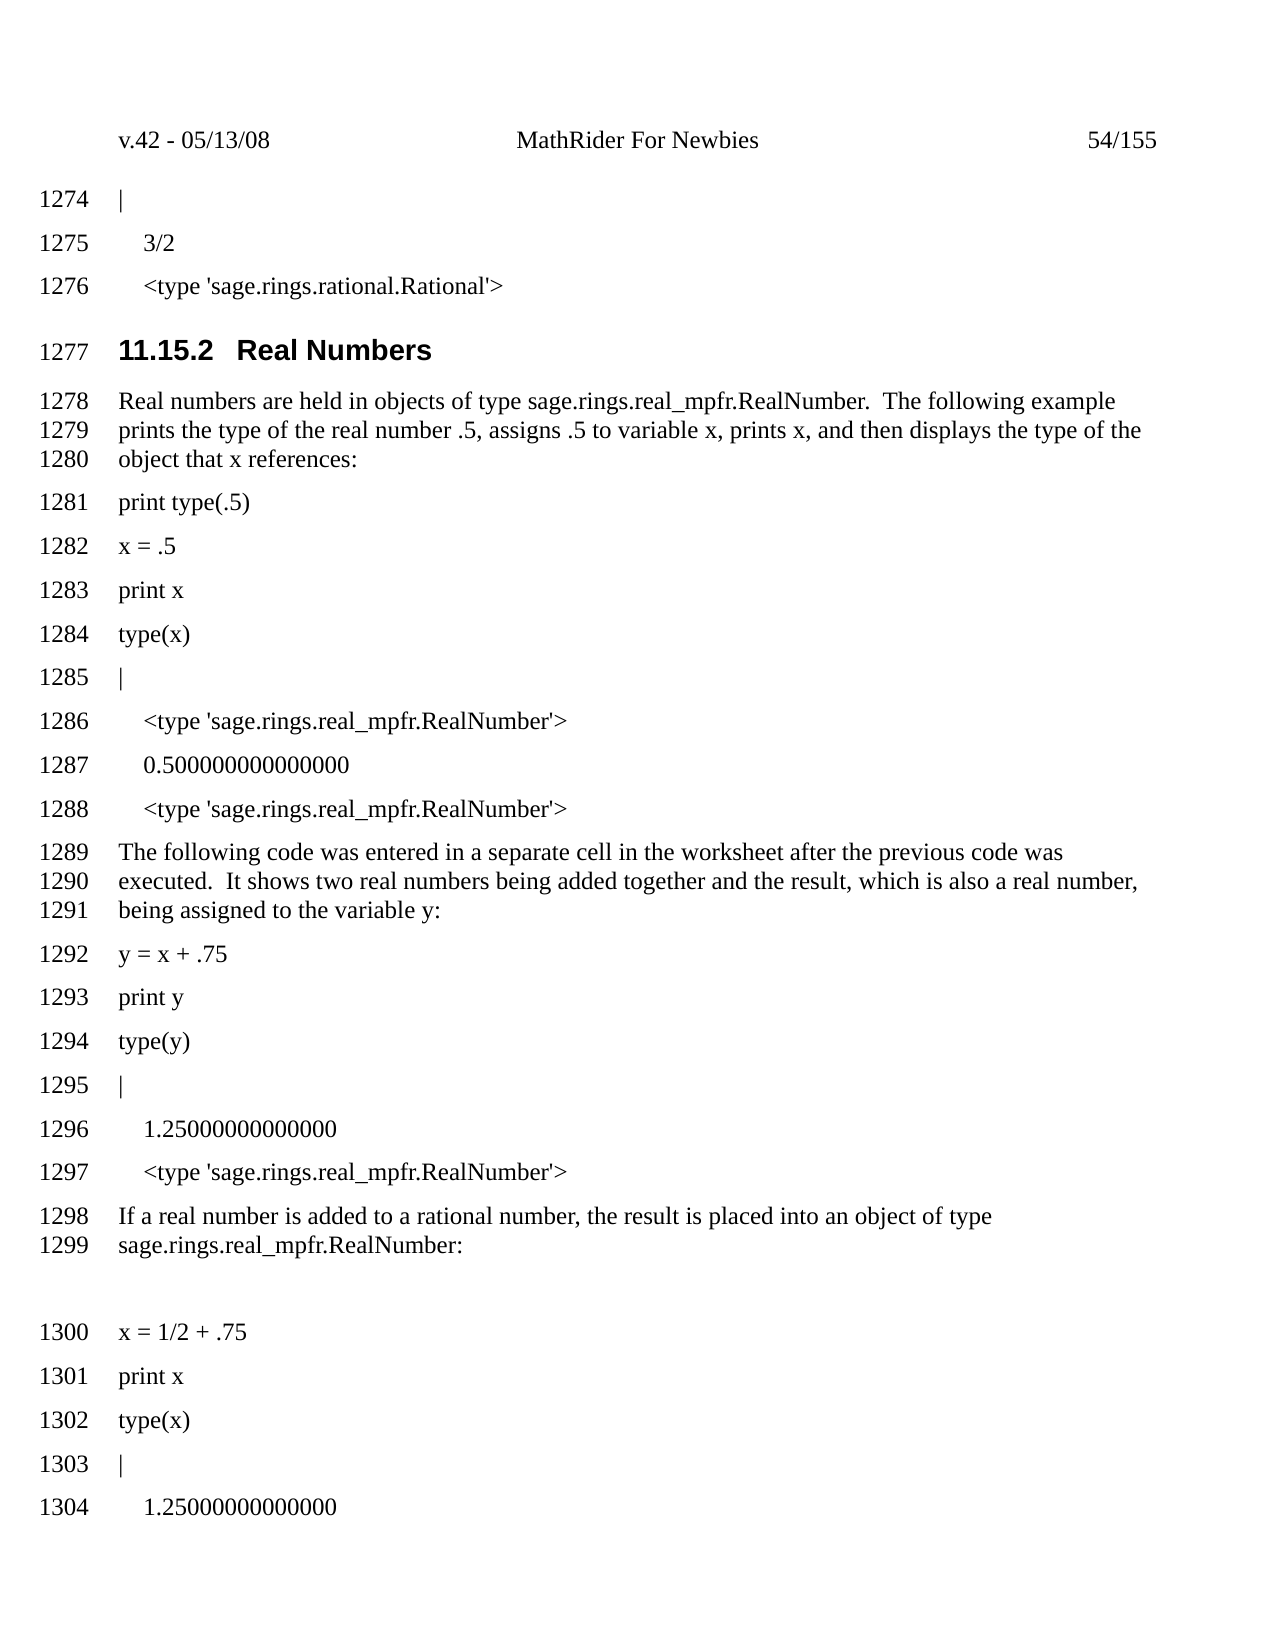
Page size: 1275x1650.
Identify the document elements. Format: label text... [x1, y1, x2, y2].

text 0.500000000000000 [118, 750, 1157, 779]
text print type(.5) [118, 487, 1157, 516]
text 3/2 [118, 228, 1157, 256]
text | [118, 662, 1157, 691]
text 1.25000000000000 [118, 1114, 1157, 1142]
text print y [118, 982, 1157, 1011]
text <type 'sage.rings.real_mpfr.RealNumber'> [118, 794, 1157, 822]
text | [118, 184, 1157, 213]
text type(x) [118, 619, 1157, 647]
text Real numbers are held in objects of type sage.rings.real_mpfr.RealNumber. The following example prints the type of the real number .5, assigns .5 to variable x, prints x, and then displays the type of the object that x references: [118, 386, 1157, 472]
text <type 'sage.rings.rational.Rational'> [118, 271, 1157, 300]
text x = 1/2 + .75 [118, 1317, 1157, 1346]
text type(y) [118, 1026, 1157, 1055]
text x = .5 [118, 531, 1157, 560]
text If a real number is added to a rational number, the result is placed into an object of type sage.rings.real_mpfr.RealNumber: [118, 1201, 1157, 1259]
text <type 'sage.rings.real_mpfr.RealNumber'> [118, 706, 1157, 735]
text | [118, 1070, 1157, 1099]
text y = x + .75 [118, 939, 1157, 967]
subtitle Real Numbers [118, 333, 1157, 366]
text print x [118, 575, 1157, 604]
text <type 'sage.rings.real_mpfr.RealNumber'> [118, 1157, 1157, 1186]
text print x [118, 1361, 1157, 1390]
text | [118, 1449, 1157, 1477]
text The following code was entered in a separate cell in the worksheet after the previous code was executed. It shows two real numbers being added together and the result, which is also a real number, being assigned to the variable y: [118, 837, 1157, 924]
text type(x) [118, 1405, 1157, 1434]
text 1.25000000000000 [118, 1492, 1157, 1521]
